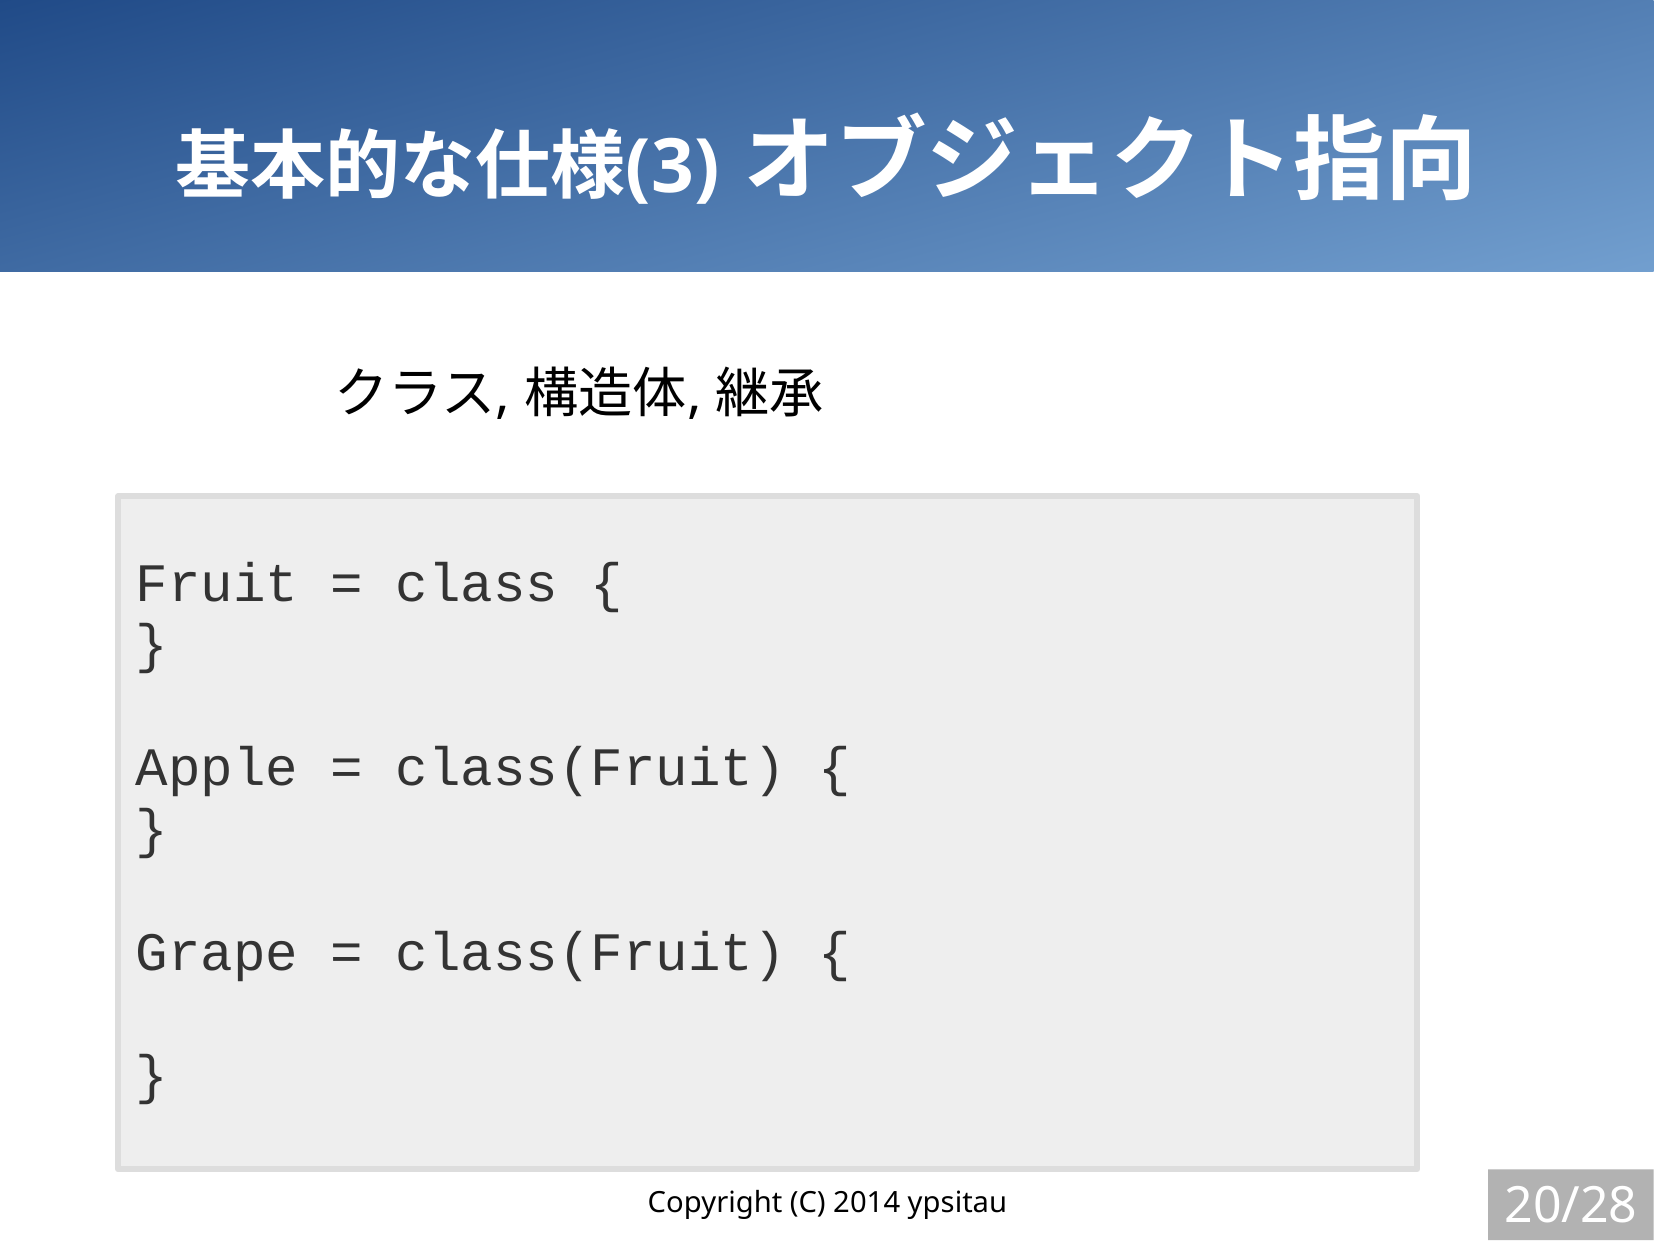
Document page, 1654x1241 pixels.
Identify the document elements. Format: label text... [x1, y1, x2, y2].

text_box Fruit = class { } Apple = class(Fruit) { } Grape = class(Fruit) { } [118, 496, 1418, 1170]
title 基本的な仕様(3) オブジェクト指向 [82, 49, 1571, 257]
text_box クラス, 構造体, 継承 [319, 342, 836, 440]
